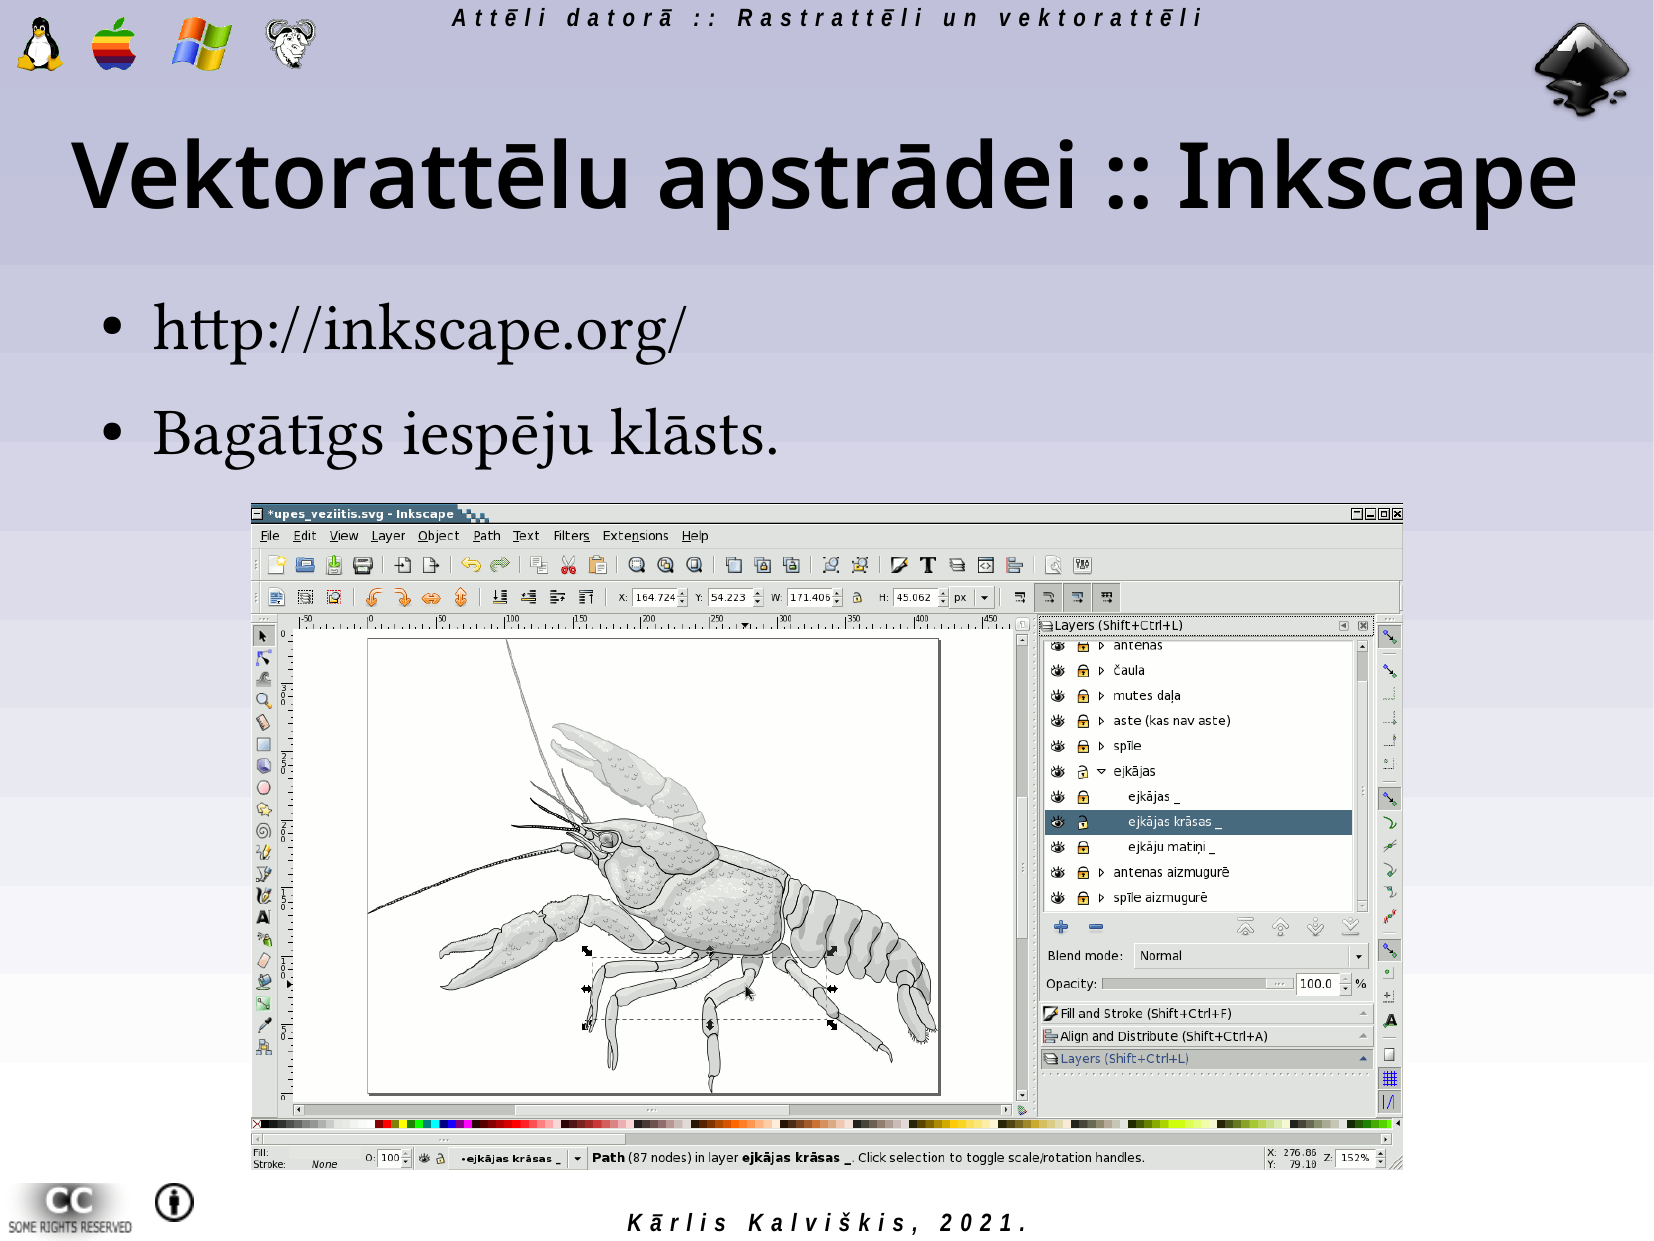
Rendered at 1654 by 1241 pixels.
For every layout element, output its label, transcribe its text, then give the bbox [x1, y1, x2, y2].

picture [0, 0, 1654, 1241]
title Vektorattēlu apstrādei :: Inkscape [29, 49, 1625, 296]
list http://inkscape.org/ Bagātīgs iespēju klāsts. [82, 289, 1571, 1113]
